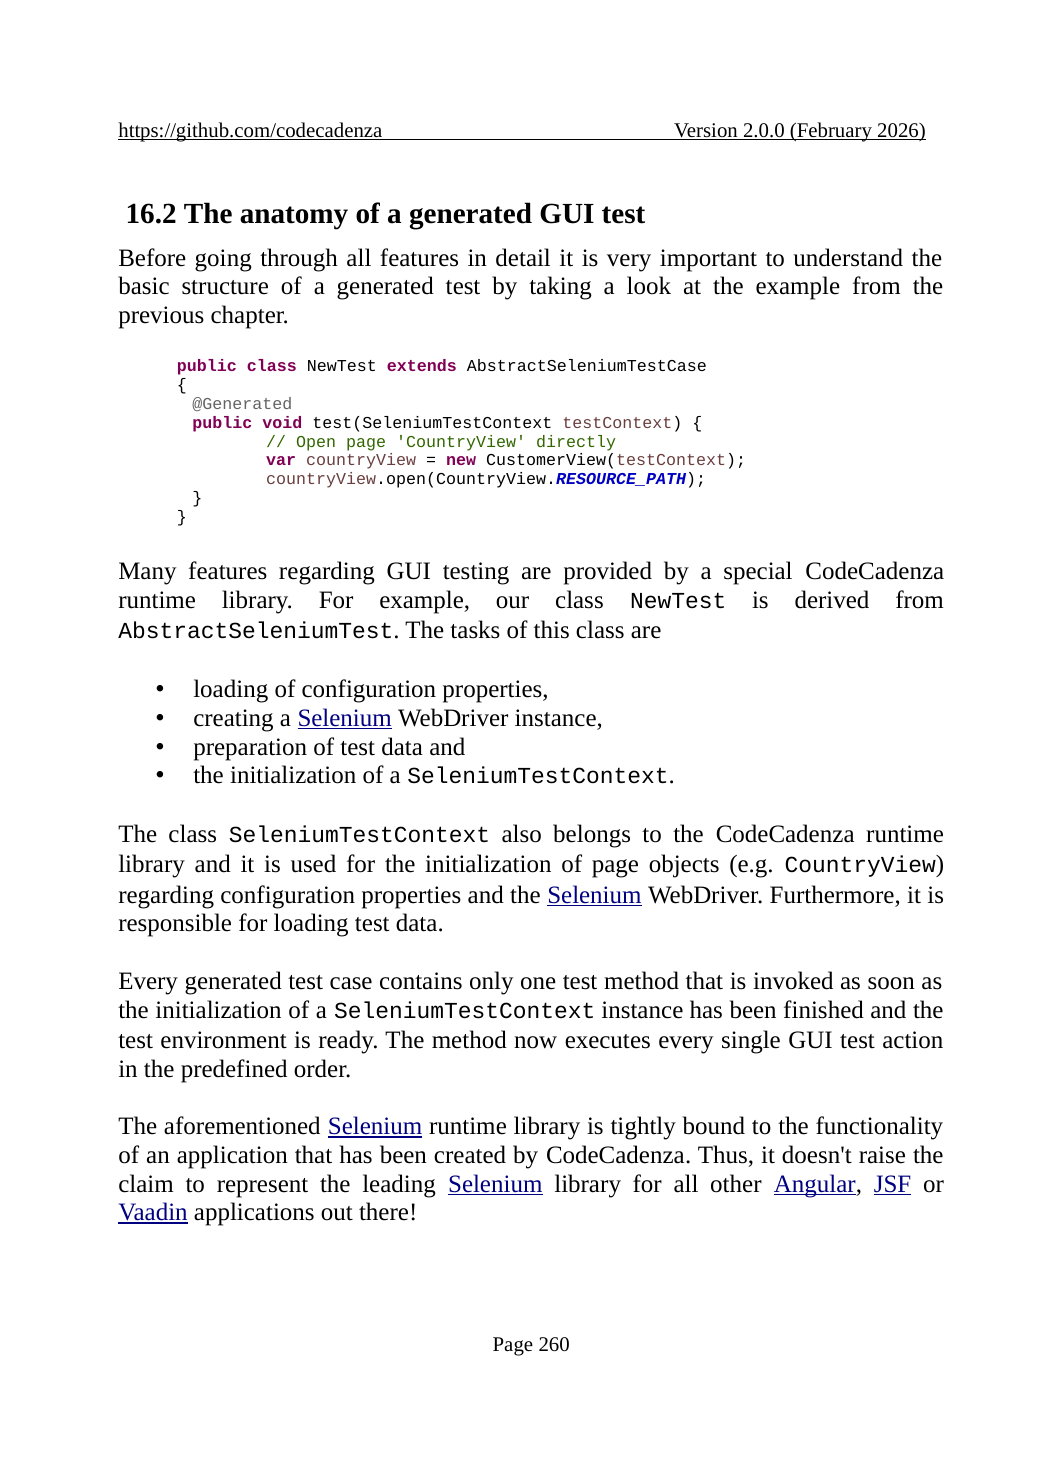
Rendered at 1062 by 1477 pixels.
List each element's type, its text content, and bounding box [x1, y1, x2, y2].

text public class NewTest extends AbstractSeleniumTestCase [177, 358, 944, 377]
text Every generated test case contains only one test method that is invoked as soon as the initialization of a SeleniumTestContext instance has been finished and the test environment is ready. The method now executes every single GUI test action in the predefined order. [118, 966, 944, 1082]
subtitle The anatomy of a generated GUI test [118, 197, 944, 230]
list the initialization of a SeleniumTestContext. [156, 760, 944, 791]
text countryView.open(CountryView.RESOURCE_PATH); [177, 471, 944, 490]
text } [177, 508, 944, 527]
text public void test(SeleniumTestContext testContext) { [177, 414, 944, 433]
text The class SeleniumTestContext also belongs to the CodeCadenza runtime library and it is used for the initialization of page objects (e.g. CountryView) regarding configuration properties and the Selenium WebDriver. Furthermore, it is responsible for loading test data. [118, 819, 944, 937]
list loading of configuration properties, [156, 674, 944, 703]
text Many features regarding GUI testing are provided by a special CodeCadenza runtime library. For example, our class NewTest is derived from AbstractSeleniumTest. The tasks of this class are [118, 556, 944, 645]
list preparation of test data and [156, 732, 944, 760]
text } [177, 490, 944, 508]
text var countryView = new CustomerView(testContext); [177, 452, 944, 471]
list creating a Selenium WebDriver instance, [156, 703, 944, 732]
text { [177, 377, 944, 395]
text Before going through all features in detail it is very important to understand the basic structure of a generated test by taking a look at the example from the previous chapter. [118, 243, 944, 329]
text @Generated [177, 395, 944, 414]
text The aforementioned Selenium runtime library is tightly bound to the functionality of an application that has been created by CodeCadenza. Thus, it doesn't raise the claim to represent the leading Selenium library for all other Angular, JSF or Vaadin applications out there! [118, 1111, 944, 1226]
text // Open page 'CountryView' directly [177, 433, 944, 452]
